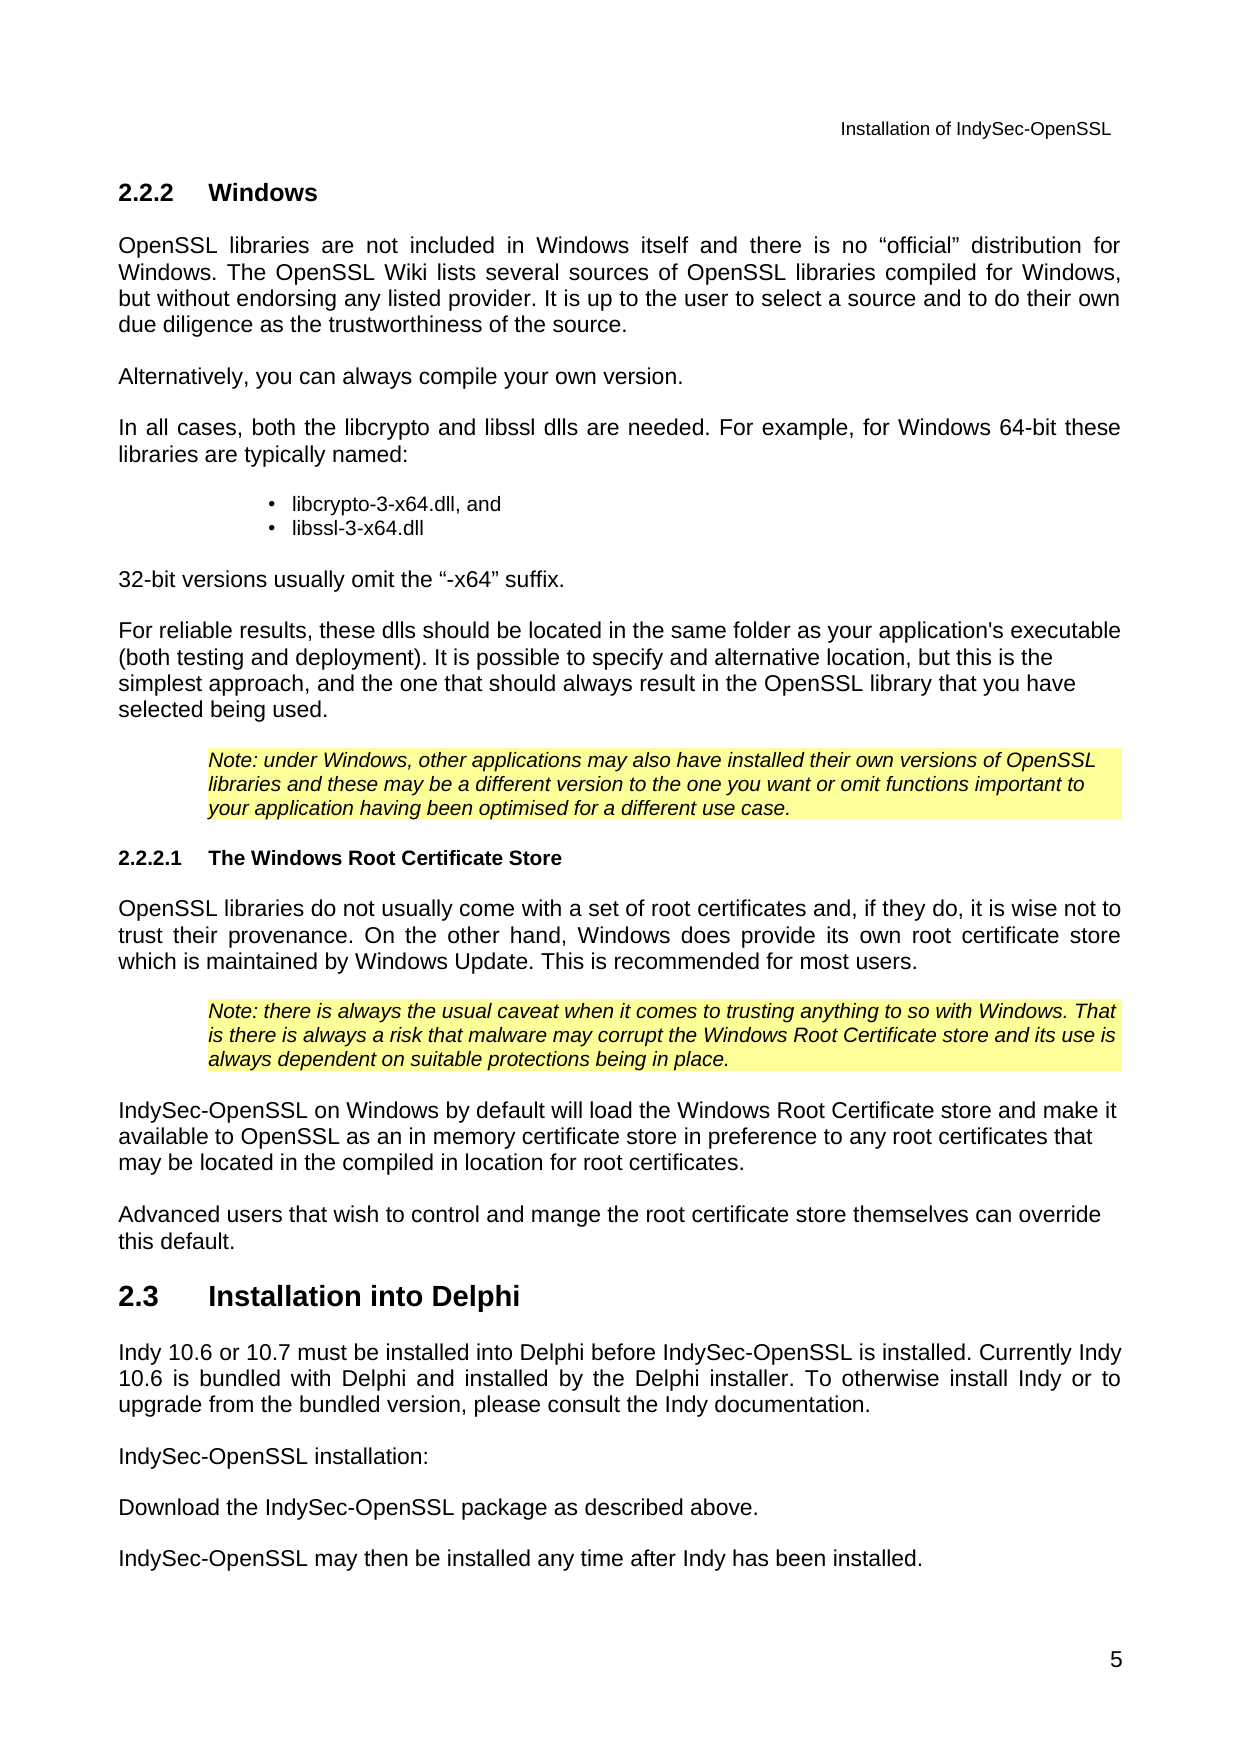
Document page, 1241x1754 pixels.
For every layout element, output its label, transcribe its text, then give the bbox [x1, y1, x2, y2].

text Download the IndySec-OpenSSL package as described above. [118, 1494, 1122, 1520]
text In all cases, both the libcrypto and libssl dlls are needed. For example, for Windows 64-bit these libraries are typically named: [118, 414, 1122, 467]
text Alternatively, you can always compile your own version. [118, 363, 1122, 389]
text OpenSSL libraries are not included in Windows itself and there is no “official” distribution for Windows. The OpenSSL Wiki lists several sources of OpenSSL libraries compiled for Windows, but without endorsing any listed provider. It is up to the user to select a source and to do their own due diligence as the trustworthiness of the source. [118, 232, 1122, 338]
text IndySec-OpenSSL may then be installed any time after Indy has been installed. [118, 1545, 1122, 1572]
list libssl-3-x64.dll [268, 516, 1122, 540]
text Advanced users that wish to control and mange the root certificate store themselves can override this default. [118, 1201, 1122, 1254]
subtitle Windows [118, 178, 1122, 207]
subtitle The Windows Root Certificate Store [118, 846, 1122, 870]
text IndySec-OpenSSL installation: [118, 1443, 1122, 1469]
list libcrypto-3-x64.dll, and [268, 492, 1122, 516]
text IndySec-OpenSSL on Windows by default will load the Windows Root Certificate store and make it available to OpenSSL as an in memory certificate store in preference to any root certificates that may be located in the compiled in location for root certificates. [118, 1097, 1122, 1176]
text OpenSSL libraries do not usually come with a set of root certificates and, if they do, it is wise not to trust their provenance. On the other hand, Windows does provide its own root certificate store which is maintained by Windows Update. This is recommended for most users. [118, 895, 1122, 974]
text For reliable results, these dlls should be located in the same folder as your application's executable (both testing and deployment). It is possible to specify and alternative location, but this is the simplest approach, and the one that should always result in the OpenSSL library that you have selected being used. [118, 617, 1122, 723]
text Note: there is always the usual caveat when it comes to trusting anything to so with Windows. That is there is always a risk that malware may corrupt the Windows Root Certificate store and its use is always dependent on suitable protections being in place. [208, 999, 1122, 1071]
text Note: under Windows, other applications may also have installed their own versions of OpenSSL libraries and these may be a different version to the one you want or omit functions important to your application having been optimised for a different use case. [208, 748, 1122, 820]
text 32-bit versions usually omit the “-x64” suffix. [118, 566, 1122, 592]
text Indy 10.6 or 10.7 must be installed into Delphi before IndySec-OpenSSL is installed. Currently Indy 10.6 is bundled with Delphi and installed by the Delphi installer. To otherwise install Indy or to upgrade from the bundled version, please consult the Indy documentation. [118, 1338, 1122, 1418]
subtitle Installation into Delphi [118, 1279, 1122, 1313]
